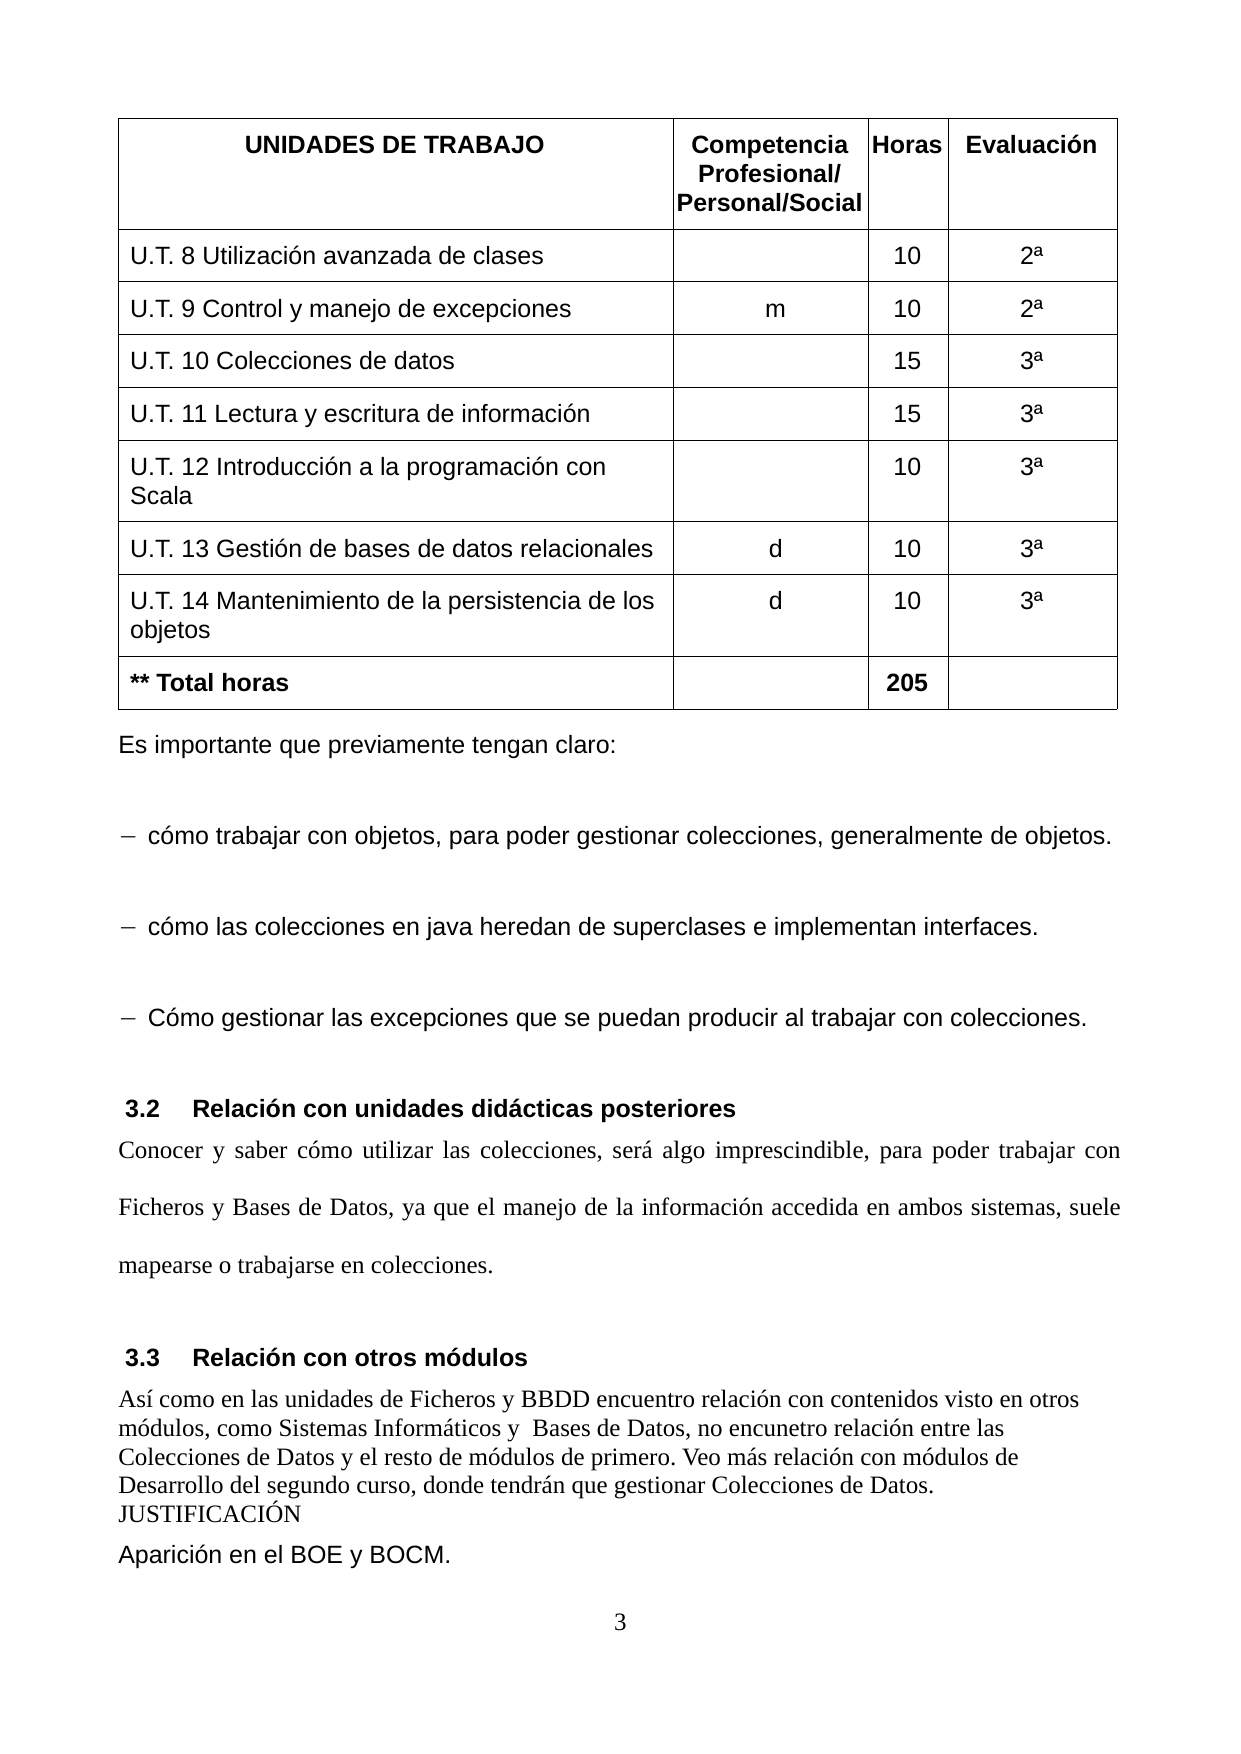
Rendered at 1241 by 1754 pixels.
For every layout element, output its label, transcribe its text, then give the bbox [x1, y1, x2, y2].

table_cell 3ª [949, 522, 1117, 574]
table_cell U.T. 14 Mantenimiento de la persistencia de los objetos [119, 575, 673, 656]
table_cell 3ª [949, 335, 1117, 387]
text Conocer y saber cómo utilizar las colecciones, será algo imprescindible, para poder trabajar con Ficheros y Bases de Datos, ya que el manejo de la información accedida en ambos sistemas, suele mapearse o trabajarse en colecciones. [118, 1135, 1122, 1279]
table_cell 2ª [949, 230, 1117, 281]
table_cell m [674, 282, 868, 334]
table_header UNIDADES DE TRABAJO [119, 119, 673, 228]
table_cell 15 [869, 335, 948, 387]
table_cell 10 [869, 282, 948, 334]
table_cell d [674, 522, 868, 574]
table_header Horas [869, 119, 948, 228]
text JUSTIFICACIÓN [118, 1499, 1122, 1528]
table_header Evaluación [949, 119, 1117, 228]
table_cell U.T. 11 Lectura y escritura de información [119, 388, 673, 440]
table_cell U.T. 9 Control y manejo de excepciones [119, 282, 673, 334]
table_cell 3ª [949, 388, 1117, 440]
table_cell [949, 657, 1117, 708]
table_cell 10 [869, 522, 948, 574]
table_cell [674, 388, 868, 440]
table_cell [674, 657, 868, 708]
text Así como en las unidades de Ficheros y BBDD encuentro relación con contenidos visto en otros módulos, como Sistemas Informáticos y Bases de Datos, no encunetro relación entre las Colecciones de Datos y el resto de módulos de primero. Veo más relación con módulos de Desarrollo del segundo curso, donde tendrán que gestionar Colecciones de Datos. [118, 1384, 1122, 1499]
text Aparición en el BOE y BOCM. [118, 1540, 1122, 1569]
table_cell U.T. 10 Colecciones de datos [119, 335, 673, 387]
table_cell [674, 230, 868, 281]
table_cell 3ª [949, 575, 1117, 656]
table_cell U.T. 12 Introducción a la programación con Scala [119, 441, 673, 521]
text Es importante que previamente tengan claro: [118, 730, 1122, 758]
table_cell 3ª [949, 441, 1117, 521]
subtitle Relación con unidades didácticas posteriores [118, 1094, 1122, 1122]
table_cell 10 [869, 441, 948, 521]
table_cell [674, 335, 868, 387]
table_cell ** Total horas [119, 657, 673, 708]
list Cómo gestionar las excepciones que se puedan producir al trabajar con colecciones. [118, 1003, 1122, 1032]
list cómo las colecciones en java heredan de superclases e implementan interfaces. [118, 912, 1122, 941]
table_header Competencia Profesional/ Personal/Social [674, 119, 868, 228]
table_cell d [674, 575, 868, 656]
table_cell U.T. 8 Utilización avanzada de clases [119, 230, 673, 281]
table_cell 10 [869, 230, 948, 281]
table_cell 10 [869, 575, 948, 656]
table_cell 205 [869, 657, 948, 708]
list cómo trabajar con objetos, para poder gestionar colecciones, generalmente de objetos. [118, 821, 1122, 849]
subtitle Relación con otros módulos [118, 1343, 1122, 1372]
table_cell 15 [869, 388, 948, 440]
table_cell U.T. 13 Gestión de bases de datos relacionales [119, 522, 673, 574]
table_cell [674, 441, 868, 521]
table_cell 2ª [949, 282, 1117, 334]
